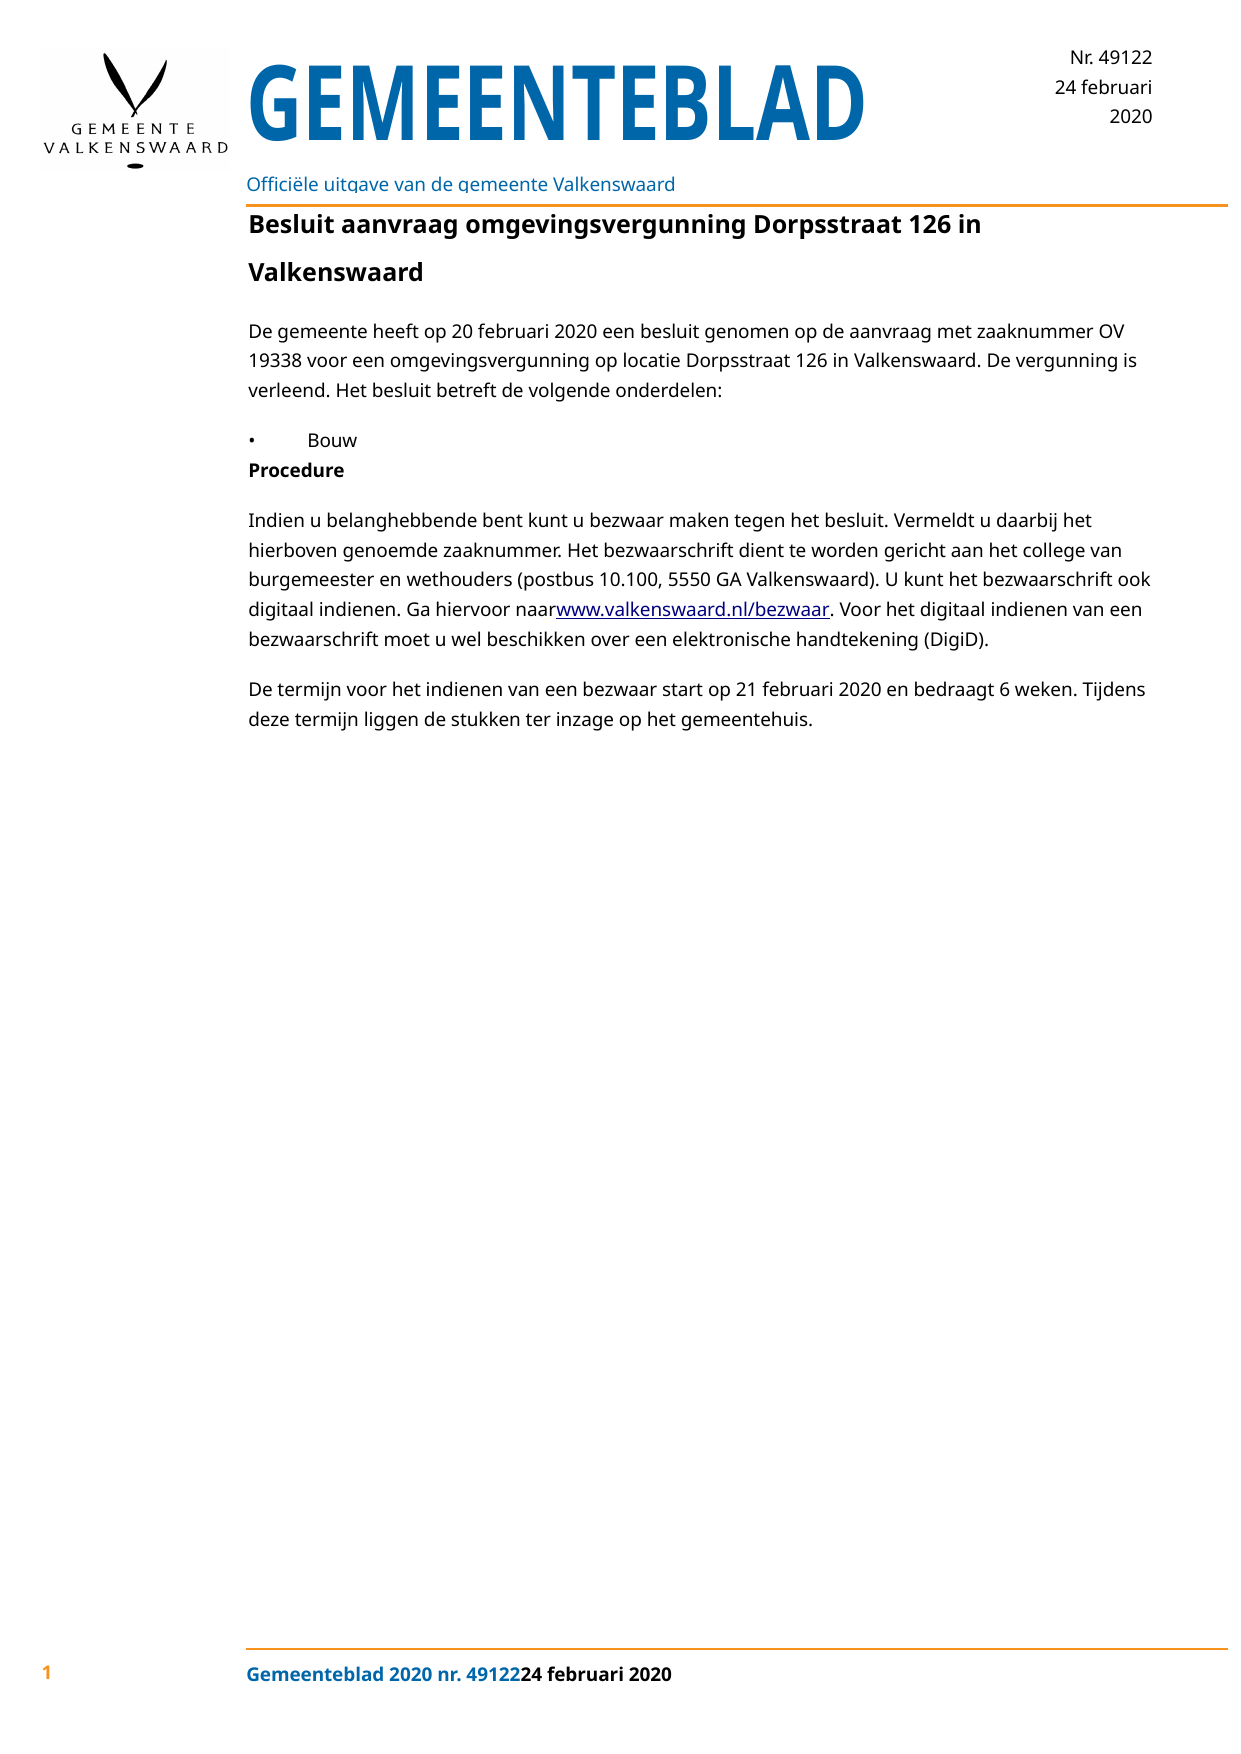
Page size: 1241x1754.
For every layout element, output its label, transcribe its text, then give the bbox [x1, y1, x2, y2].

text De termijn voor het indienen van een bezwaar start op 21 februari 2020 en bedraagt 6 weken. Tijdens deze termijn liggen de stukken ter inzage op het gemeentehuis. [248, 676, 1152, 732]
picture [41, 47, 231, 172]
text De gemeente heeft op 20 februari 2020 een besluit genomen op de aanvraag met zaaknummer OV 19338 voor een omgevingsvergunning op locatie Dorpsstraat 126 in Valkenswaard. De vergunning is verleend. Het besluit betreft de volgende onderdelen: [248, 318, 1152, 403]
text Besluit aanvraag omgevingsvergunning Dorpsstraat 126 in Valkenswaard [248, 207, 1152, 288]
text Indien u belanghebbende bent kunt u bezwaar maken tegen het besluit. Vermeldt u daarbij het hierboven genoemde zaaknummer. Het bezwaarschrift dient te worden gericht aan het college van burgemeester en wethouders (postbus 10.100, 5550 GA Valkenswaard). U kunt het bezwaarschrift ook digitaal indienen. Ga hiervoor naarwww.valkenswaard.nl/bezwaar. Voor het digitaal indienen van een bezwaarschrift moet u wel beschikken over een elektronische handtekening (DigiD). [248, 507, 1152, 652]
list Bouw [248, 427, 1152, 453]
text Procedure [248, 457, 1152, 483]
